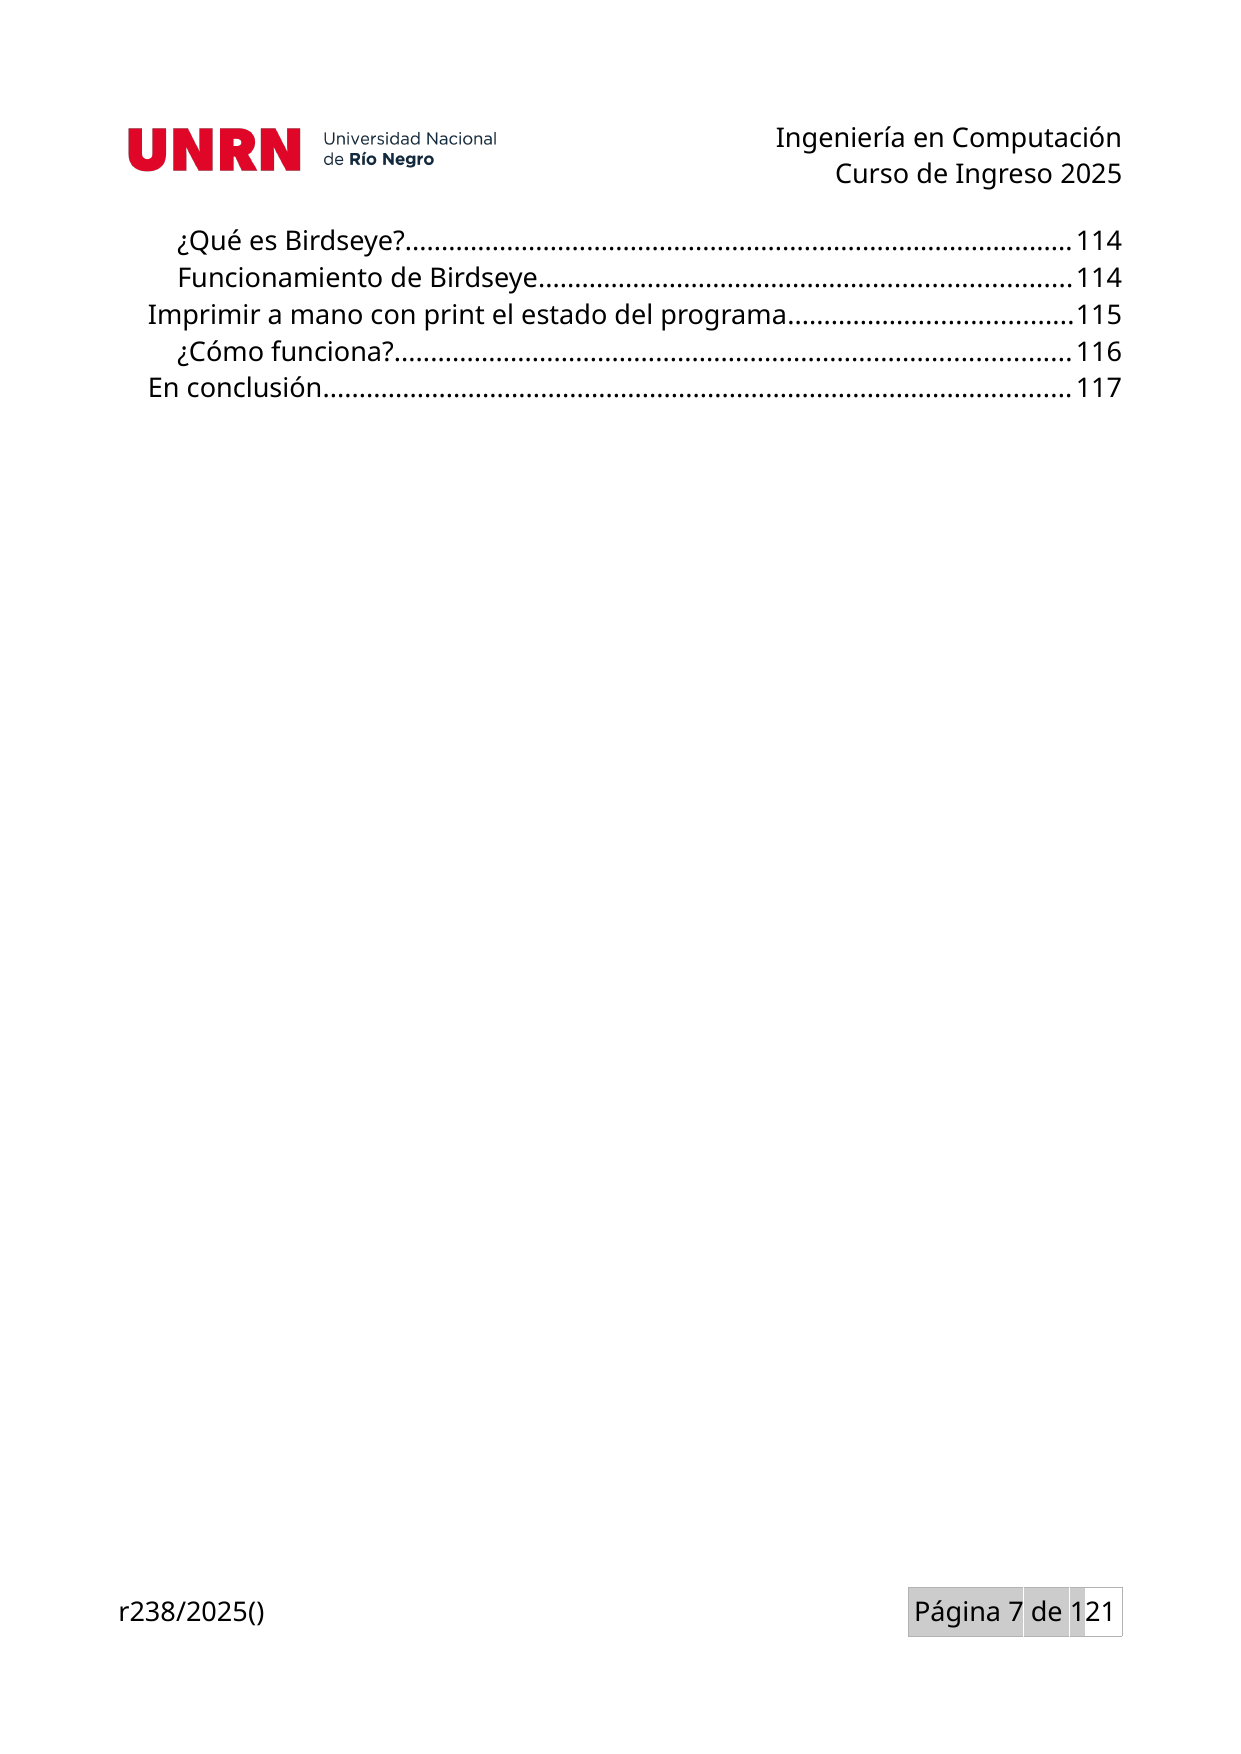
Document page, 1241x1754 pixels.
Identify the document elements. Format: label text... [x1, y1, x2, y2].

text Imprimir a mano con print el estado del programa 115 [148, 295, 1122, 332]
text ¿Qué es Birdseye? 114 [177, 221, 1122, 258]
picture [118, 118, 505, 180]
text Funcionamiento de Birdseye 114 [177, 258, 1122, 295]
text En conclusión 117 [148, 369, 1122, 406]
text ¿Cómo funciona? 116 [177, 332, 1122, 369]
